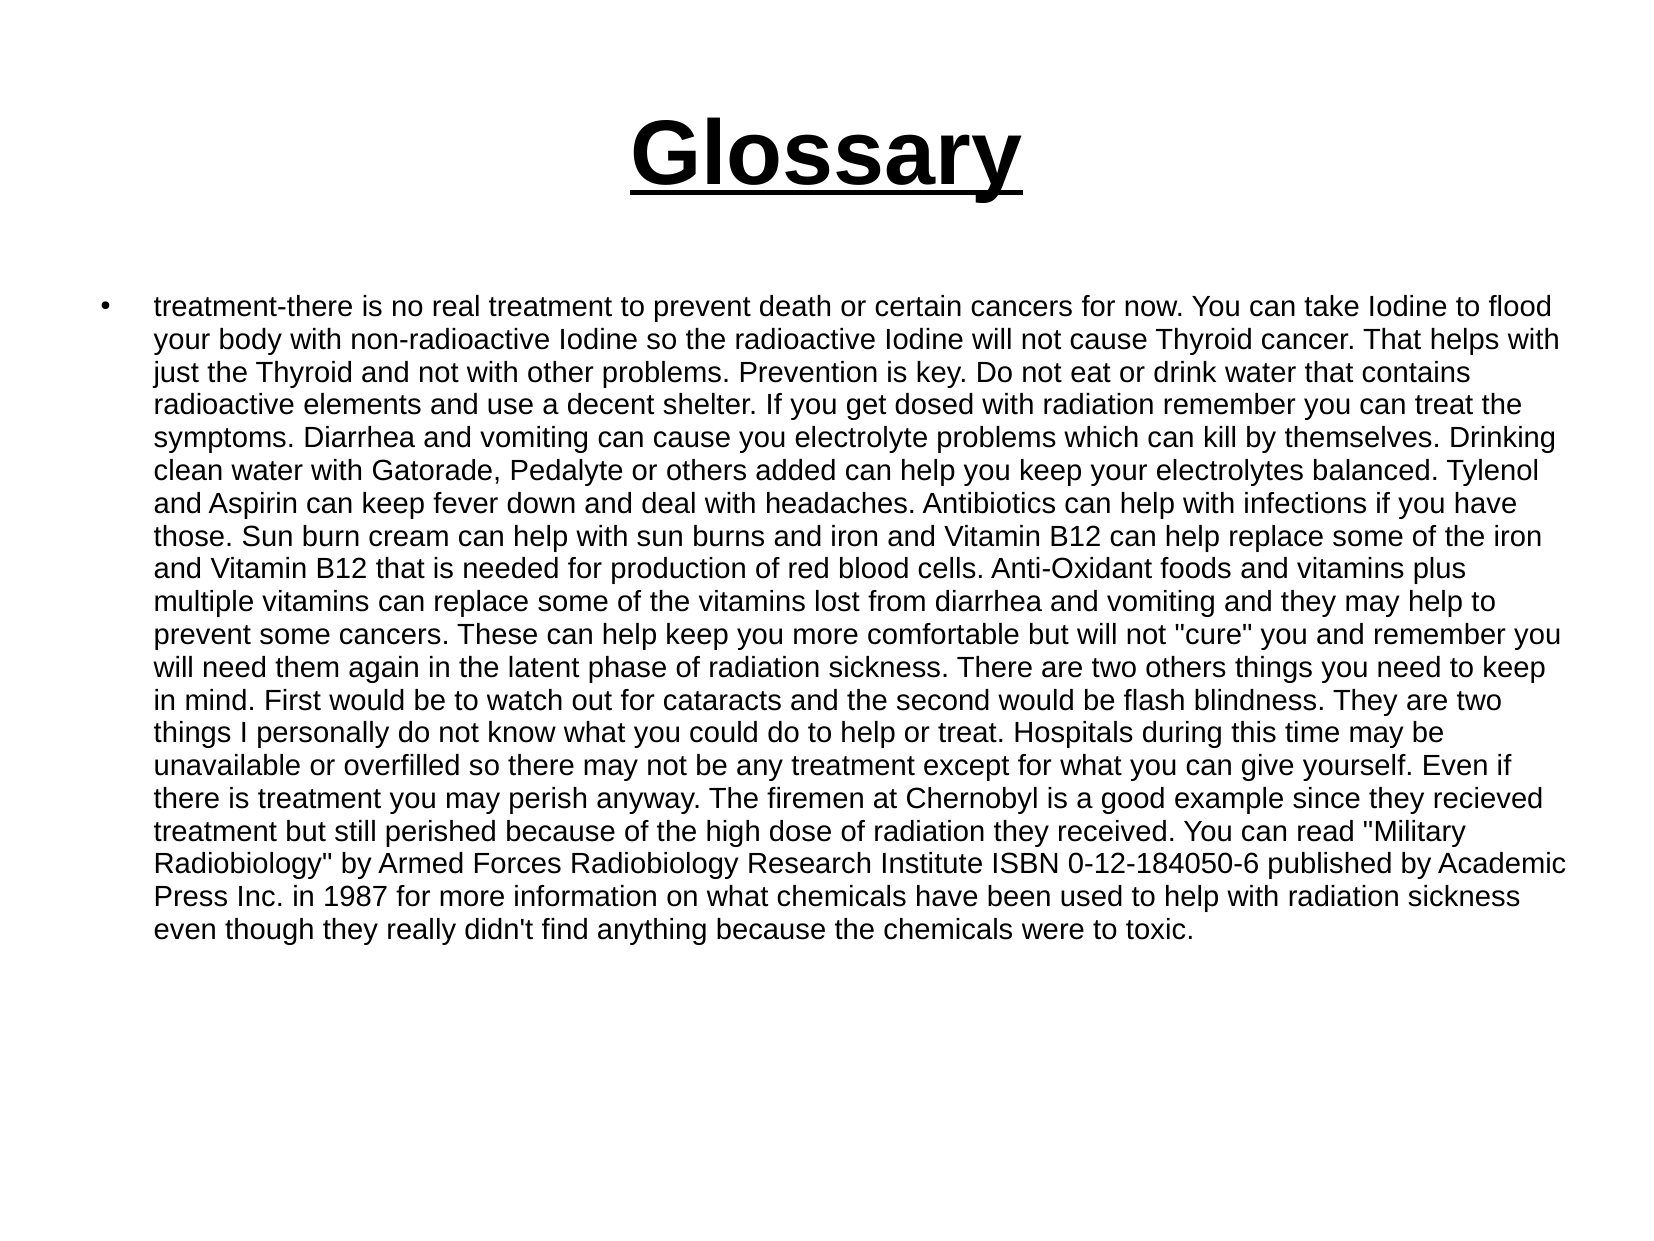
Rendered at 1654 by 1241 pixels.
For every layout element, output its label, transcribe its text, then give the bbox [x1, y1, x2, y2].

list treatment-there is no real treatment to prevent death or certain cancers for now. You can take Iodine to flood your body with non-radioactive Iodine so the radioactive Iodine will not cause Thyroid cancer. That helps with just the Thyroid and not with other problems. Prevention is key. Do not eat or drink water that contains radioactive elements and use a decent shelter. If you get dosed with radiation remember you can treat the symptoms. Diarrhea and vomiting can cause you electrolyte problems which can kill by themselves. Drinking clean water with Gatorade, Pedalyte or others added can help you keep your electrolytes balanced. Tylenol and Aspirin can keep fever down and deal with headaches. Antibiotics can help with infections if you have those. Sun burn cream can help with sun burns and iron and Vitamin B12 can help replace some of the iron and Vitamin B12 that is needed for production of red blood cells. Anti-Oxidant foods and vitamins plus multiple vitamins can replace some of the vitamins lost from diarrhea and vomiting and they may help to prevent some cancers. These can help keep you more comfortable but will not "cure" you and remember you will need them again in the latent phase of radiation sickness. There are two others things you need to keep in mind. First would be to watch out for cataracts and the second would be flash blindness. They are two things I personally do not know what you could do to help or treat. Hospitals during this time may be unavailable or overfilled so there may not be any treatment except for what you can give yourself. Even if there is treatment you may perish anyway. The firemen at Chernobyl is a good example since they recieved treatment but still perished because of the high dose of radiation they received. You can read "Military Radiobiology" by Armed Forces Radiobiology Research Institute ISBN 0-12-184050-6 published by Academic Press Inc. in 1987 for more information on what chemicals have been used to help with radiation sickness even though they really didn't find anything because the chemicals were to toxic. [82, 290, 1571, 1010]
title Glossary [82, 49, 1571, 257]
